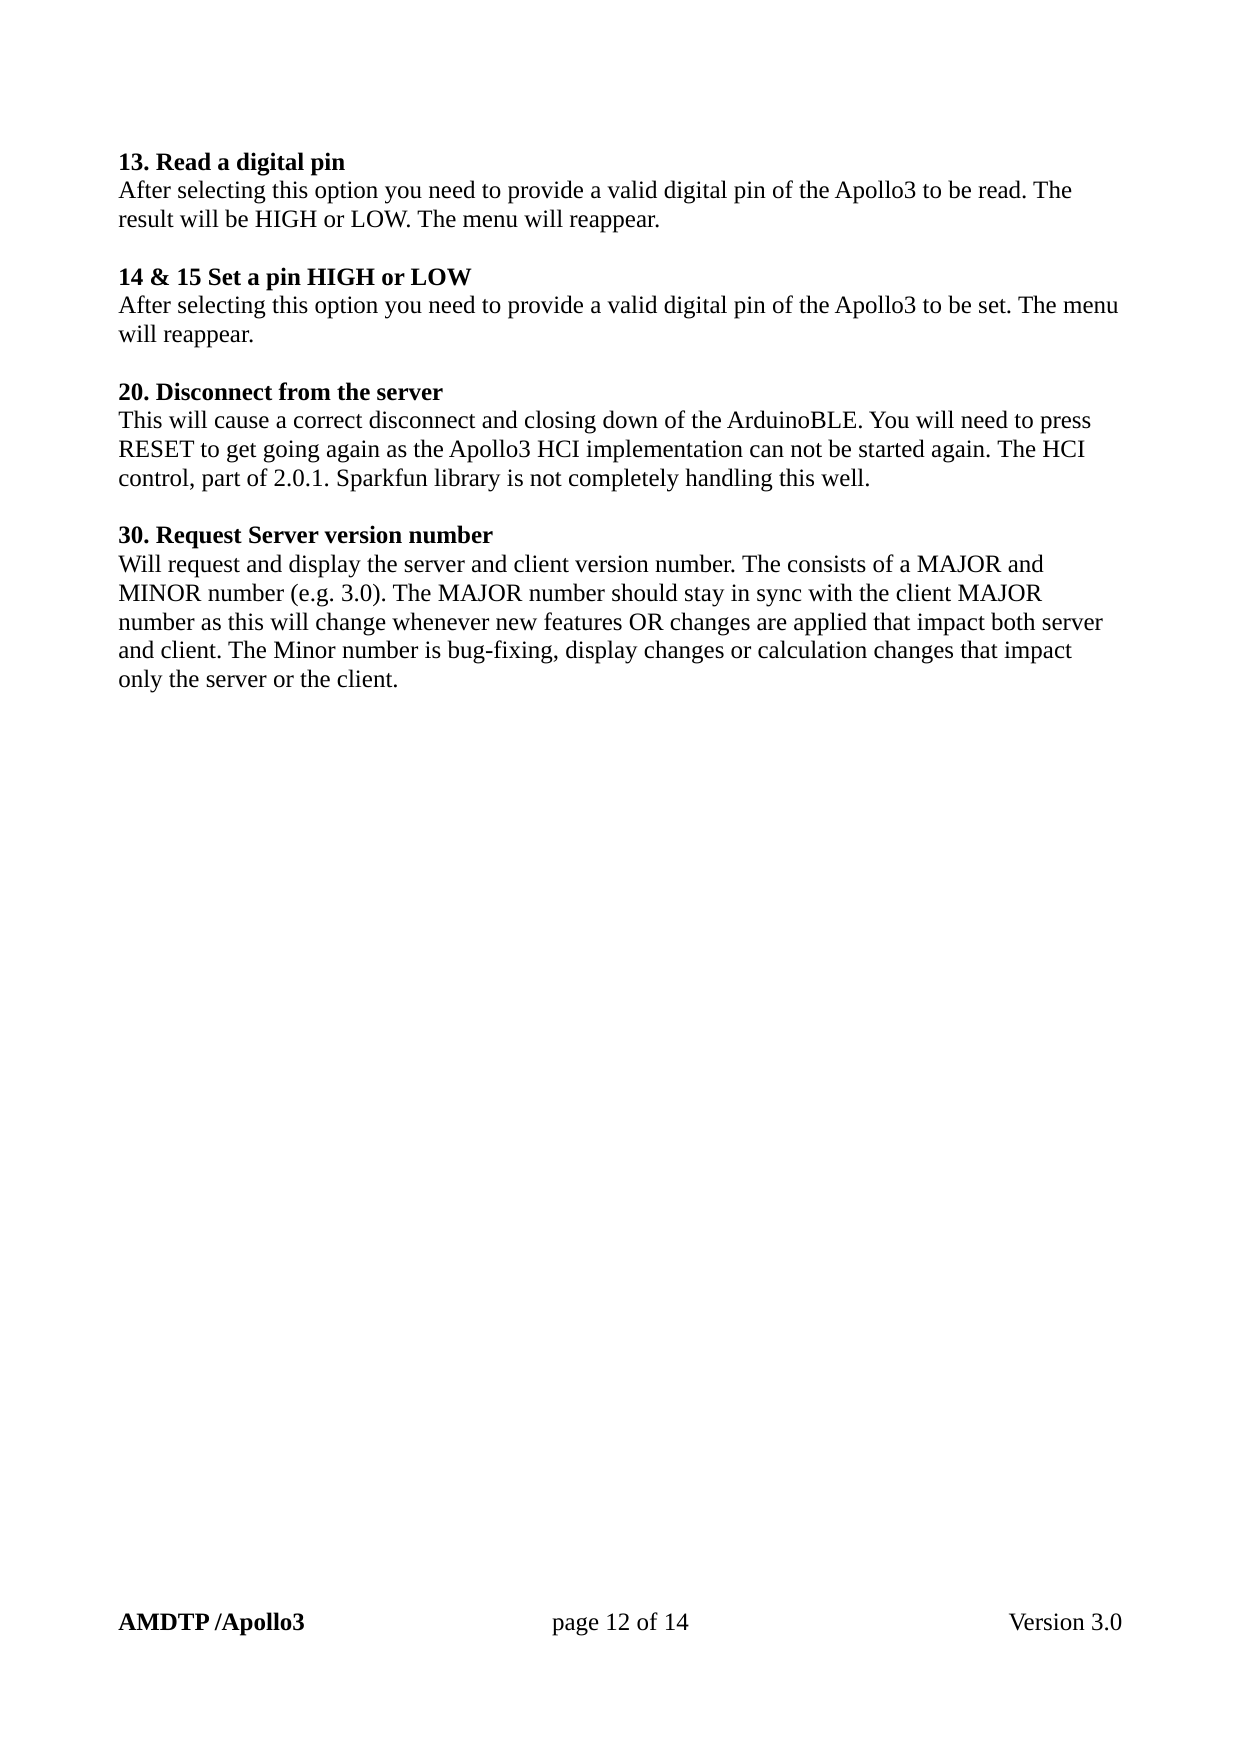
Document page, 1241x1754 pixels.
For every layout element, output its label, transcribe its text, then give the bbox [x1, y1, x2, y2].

text This will cause a correct disconnect and closing down of the ArduinoBLE. You will need to press RESET to get going again as the Apollo3 HCI implementation can not be started again. The HCI control, part of 2.0.1. Sparkfun library is not completely handling this well. [118, 406, 1122, 492]
text After selecting this option you need to provide a valid digital pin of the Apollo3 to be set. The menu will reappear. [118, 291, 1122, 348]
text 13. Read a digital pin [118, 147, 1122, 176]
text Will request and display the server and client version number. The consists of a MAJOR and MINOR number (e.g. 3.0). The MAJOR number should stay in sync with the client MAJOR number as this will change whenever new features OR changes are applied that impact both server and client. The Minor number is bug-fixing, display changes or calculation changes that impact only the server or the client. [118, 549, 1122, 693]
text 30. Request Server version number [118, 521, 1122, 549]
text 20. Disconnect from the server [118, 377, 1122, 406]
text After selecting this option you need to provide a valid digital pin of the Apollo3 to be read. The result will be HIGH or LOW. The menu will reappear. [118, 176, 1122, 233]
text 14 & 15 Set a pin HIGH or LOW [118, 262, 1122, 291]
